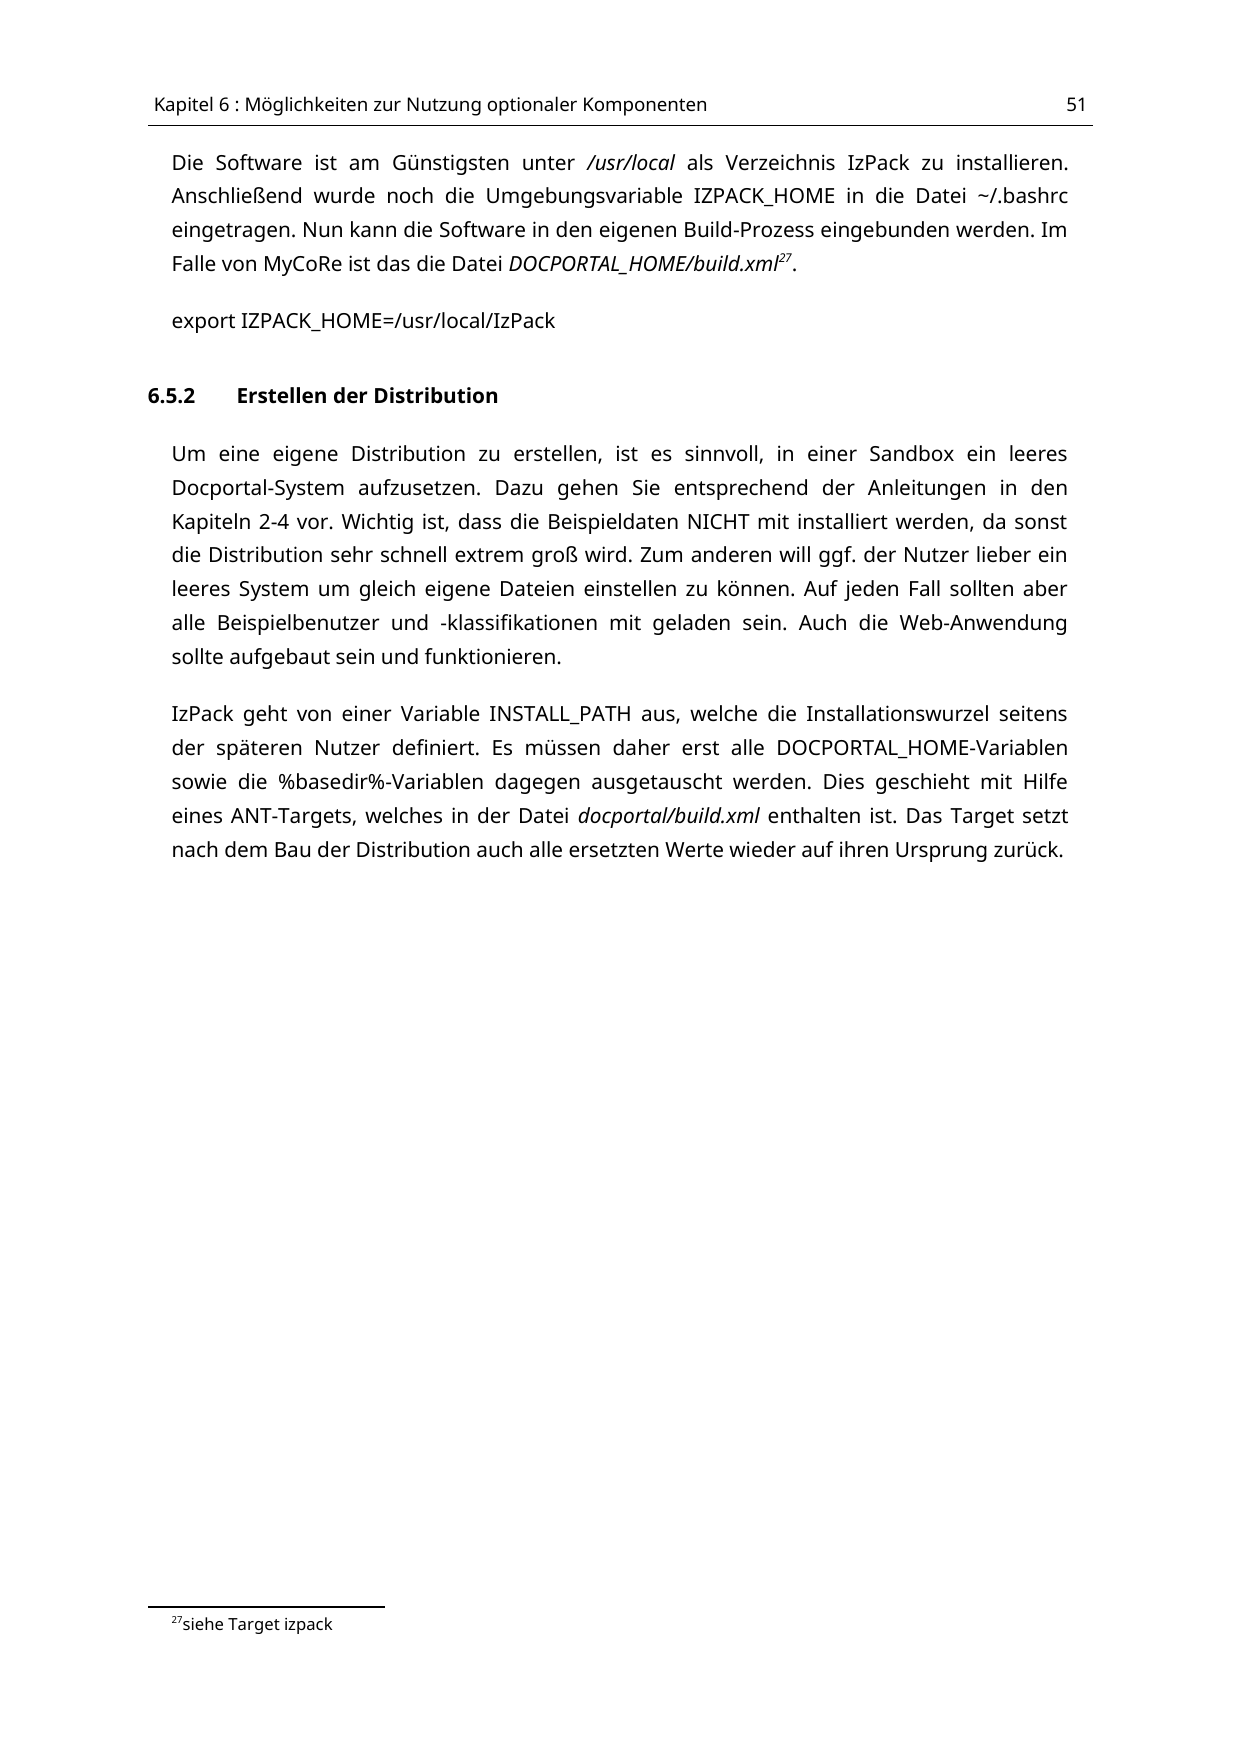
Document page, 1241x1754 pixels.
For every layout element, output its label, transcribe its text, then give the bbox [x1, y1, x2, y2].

text export IZPACK_HOME=/usr/local/IzPack [171, 307, 1069, 335]
subtitle Erstellen der Distribution [148, 382, 1092, 410]
text Um eine eigene Distribution zu erstellen, ist es sinnvoll, in einer Sandbox ein leeres Docportal-System aufzusetzen. Dazu gehen Sie entsprechend der Anleitungen in den Kapiteln 2-4 vor. Wichtig ist, dass die Beispieldaten NICHT mit installiert werden, da sonst die Distribution sehr schnell extrem groß wird. Zum anderen will ggf. der Nutzer lieber ein leeres System um gleich eigene Dateien einstellen zu können. Auf jeden Fall sollten aber alle Beispielbenutzer und -klassifikationen mit geladen sein. Auch die Web-Anwendung sollte aufgebaut sein und funktionieren. [171, 439, 1069, 670]
text IzPack geht von einer Variable INSTALL_PATH aus, welche die Installationswurzel seitens der späteren Nutzer definiert. Es müssen daher erst alle DOCPORTAL_HOME-Variablen sowie die %basedir%-Variablen dagegen ausgetauscht werden. Dies geschieht mit Hilfe eines ANT-Targets, welches in der Datei docportal/build.xml enthalten ist. Das Target setzt nach dem Bau der Distribution auch alle ersetzten Werte wieder auf ihren Ursprung zurück. [171, 699, 1069, 863]
text Die Software ist am Günstigsten unter /usr/local als Verzeichnis IzPack zu installieren. Anschließend wurde noch die Umgebungsvariable IZPACK_HOME in die Datei ~/.bashrc eingetragen. Nun kann die Software in den eigenen Build-Prozess eingebunden werden. Im Falle von MyCoRe ist das die Datei DOCPORTAL_HOME/build.xml. [171, 148, 1069, 277]
text siehe Target izpack [171, 1613, 1069, 1636]
